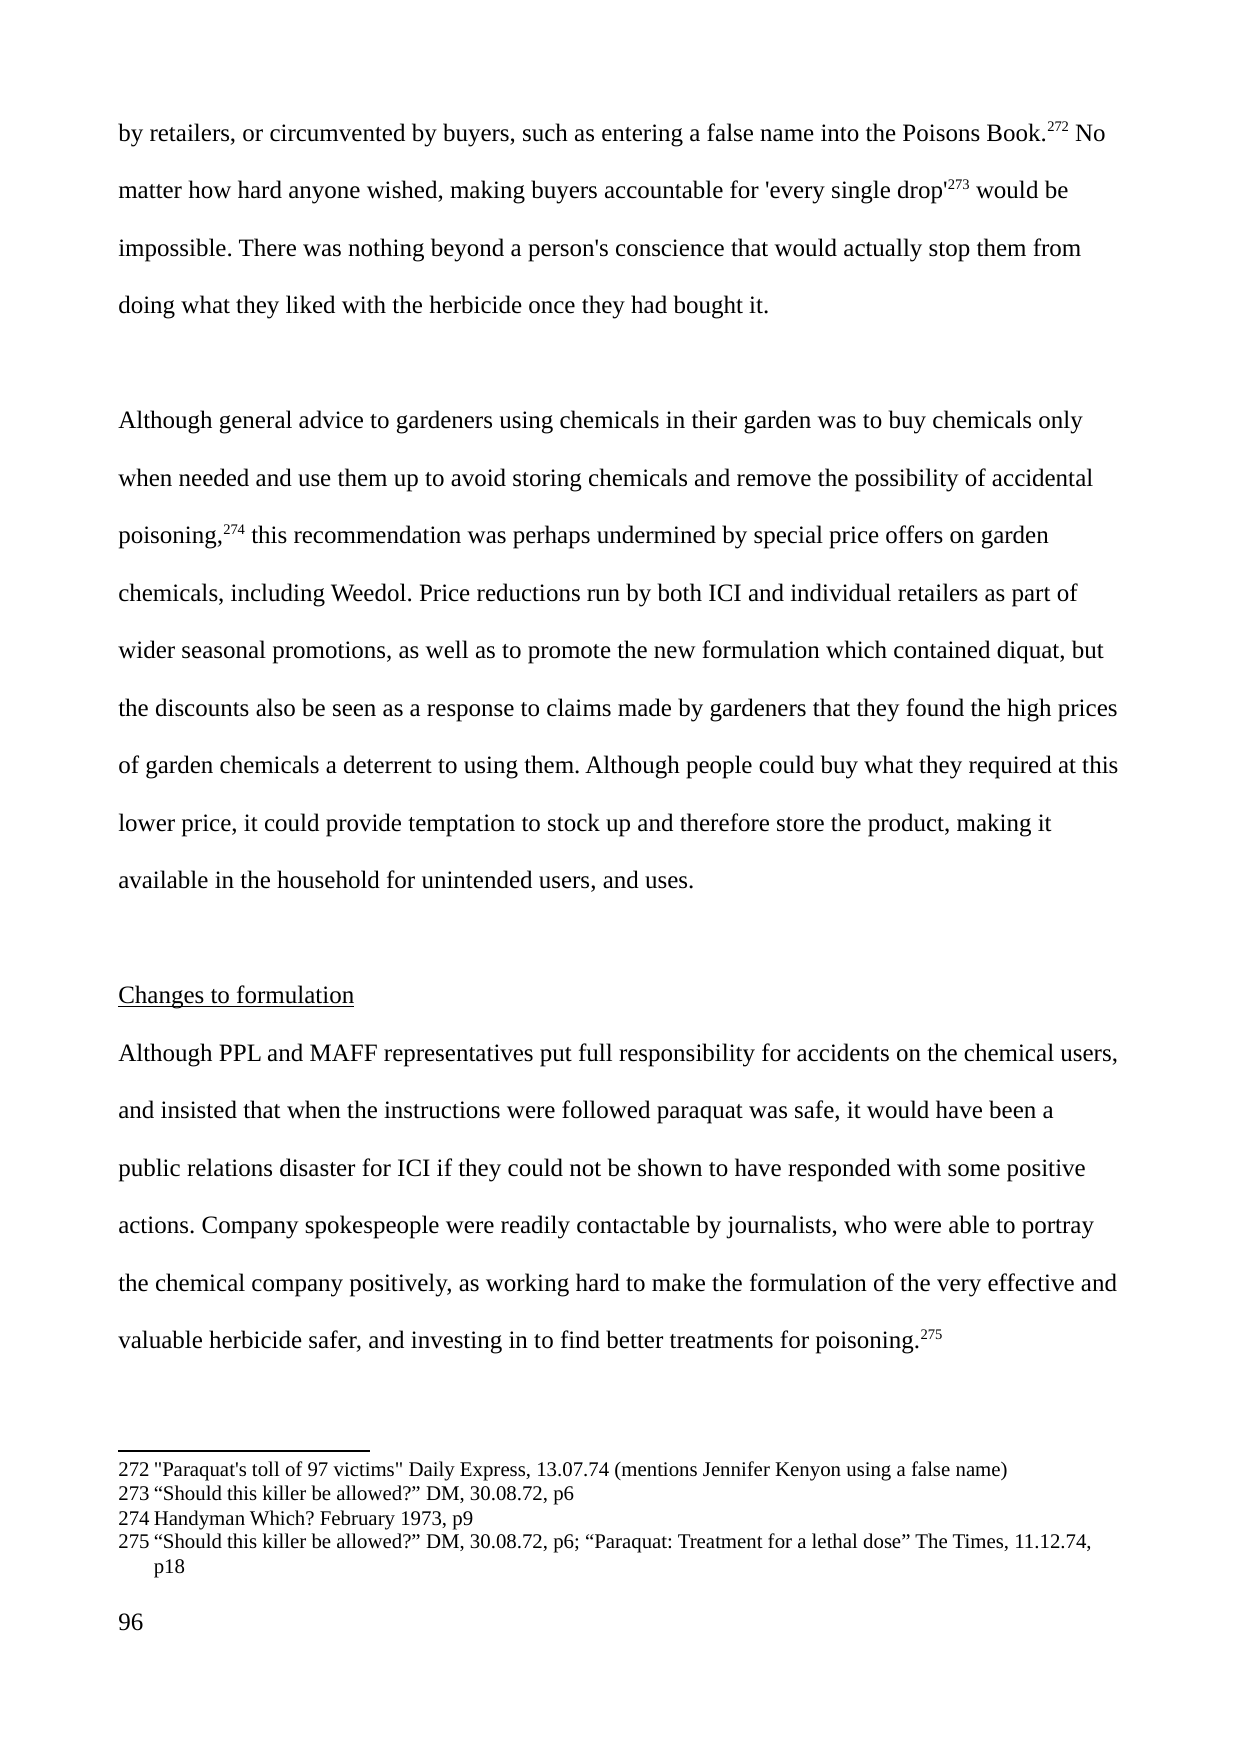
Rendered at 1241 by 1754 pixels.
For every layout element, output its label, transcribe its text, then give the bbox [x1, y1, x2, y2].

text Although PPL and MAFF representatives put full responsibility for accidents on the chemical users, and insisted that when the instructions were followed paraquat was safe, it would have been a public relations disaster for ICI if they could not be shown to have responded with some positive actions. Company spokespeople were readily contactable by journalists, who were able to portray the chemical company positively, as working hard to make the formulation of the very effective and valuable herbicide safer, and investing in to find better treatments for poisoning. [118, 1038, 1122, 1354]
text “Should this killer be allowed?” DM, 30.08.72, p6 [118, 1481, 1122, 1505]
text Although general advice to gardeners using chemicals in their garden was to buy chemicals only when needed and use them up to avoid storing chemicals and remove the possibility of accidental poisoning, this recommendation was perhaps undermined by special price offers on garden chemicals, including Weedol. Price reductions run by both ICI and individual retailers as part of wider seasonal promotions, as well as to promote the new formulation which contained diquat, but the discounts also be seen as a response to claims made by gardeners that they found the high prices of garden chemicals a deterrent to using them. Although people could buy what they required at this lower price, it could provide temptation to stock up and therefore store the product, making it available in the household for unintended users, and uses. [118, 406, 1122, 894]
text "Paraquat's toll of 97 victims" Daily Express, 13.07.74 (mentions Jennifer Kenyon using a false name) [118, 1457, 1122, 1481]
text by retailers, or circumvented by buyers, such as entering a false name into the Poisons Book. No matter how hard anyone wished, making buyers accountable for 'every single drop' would be impossible. There was nothing beyond a person's conscience that would actually stop them from doing what they liked with the herbicide once they had bought it. [118, 118, 1122, 319]
text “Should this killer be allowed?” DM, 30.08.72, p6; “Paraquat: Treatment for a lethal dose” The Times, 11.12.74, p18 [118, 1529, 1122, 1578]
text Handyman Which? February 1973, p9 [118, 1505, 1122, 1529]
text Changes to formulation [118, 981, 1122, 1009]
